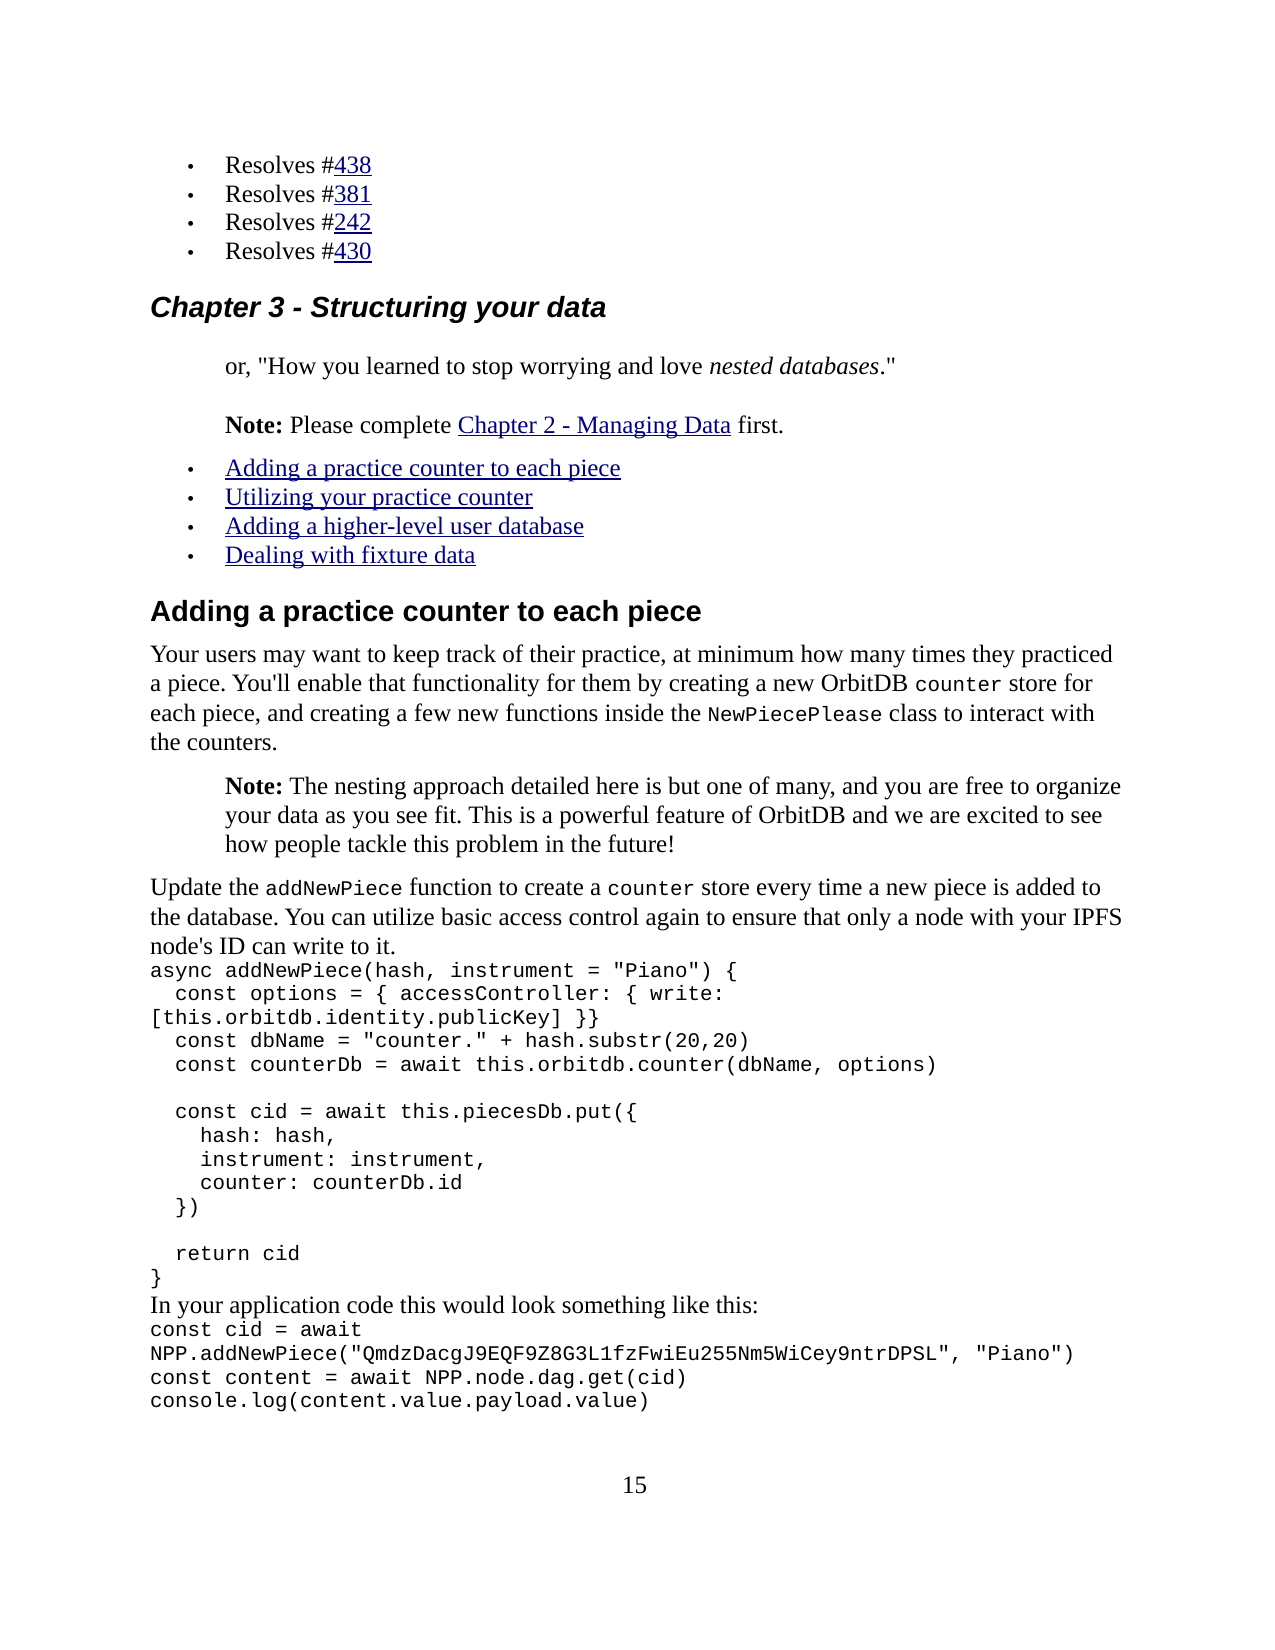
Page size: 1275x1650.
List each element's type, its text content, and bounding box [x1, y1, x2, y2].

list Adding a higher-level user database [187, 511, 1125, 540]
text const content = await NPP.node.dag.get(cid) [150, 1367, 1125, 1390]
text Update the addNewPiece function to create a counter store every time a new piece is added to the database. You can utilize basic access control again to ensure that only a node with your IPFS node's ID can write to it. [150, 872, 1125, 959]
text hash: hash, [150, 1125, 1125, 1149]
text const cid = await NPP.addNewPiece("QmdzDacgJ9EQF9Z8G3L1fzFwiEu255Nm5WiCey9ntrDPSL", "Piano") [150, 1319, 1125, 1367]
text const cid = await this.piecesDb.put({ [150, 1101, 1125, 1125]
text Note: Please complete Chapter 2 - Managing Data first. [225, 410, 1125, 438]
subtitle Adding a practice counter to each piece [150, 593, 1125, 627]
text return cid [150, 1243, 1125, 1267]
list Dealing with fixture data [187, 540, 1125, 568]
text } [150, 1267, 1125, 1291]
text Note: The nesting approach detailed here is but one of many, and you are free to organize your data as you see fit. This is a powerful feature of OrbitDB and we are excited to see how people tackle this problem in the future! [225, 771, 1125, 857]
list Adding a practice counter to each piece [187, 453, 1125, 482]
text console.log(content.value.payload.value) [150, 1390, 1125, 1414]
text Your users may want to keep track of their practice, at minimum how many times they practiced a piece. You'll enable that functionality for them by creating a new OrbitDB counter store for each piece, and creating a few new functions inside the NewPiecePlease class to interact with the counters. [150, 639, 1125, 756]
text }) [150, 1196, 1125, 1220]
text const options = { accessController: { write: [this.orbitdb.identity.publicKey] }} [150, 983, 1125, 1031]
list Resolves #430 [187, 236, 1125, 265]
list Resolves #438 [187, 150, 1125, 179]
text instrument: instrument, [150, 1149, 1125, 1172]
text async addNewPiece(hash, instrument = "Piano") { [150, 959, 1125, 983]
list Utilizing your practice counter [187, 482, 1125, 511]
text counter: counterDb.id [150, 1172, 1125, 1196]
subtitle Chapter 3 - Structuring your data [150, 290, 1125, 323]
list Resolves #381 [187, 179, 1125, 207]
text or, "How you learned to stop worrying and love nested databases." [225, 351, 1125, 380]
text In your application code this would look something like this: [150, 1291, 1125, 1319]
text const counterDb = await this.orbitdb.counter(dbName, options) [150, 1054, 1125, 1078]
list Resolves #242 [187, 207, 1125, 236]
text const dbName = "counter." + hash.substr(20,20) [150, 1031, 1125, 1054]
